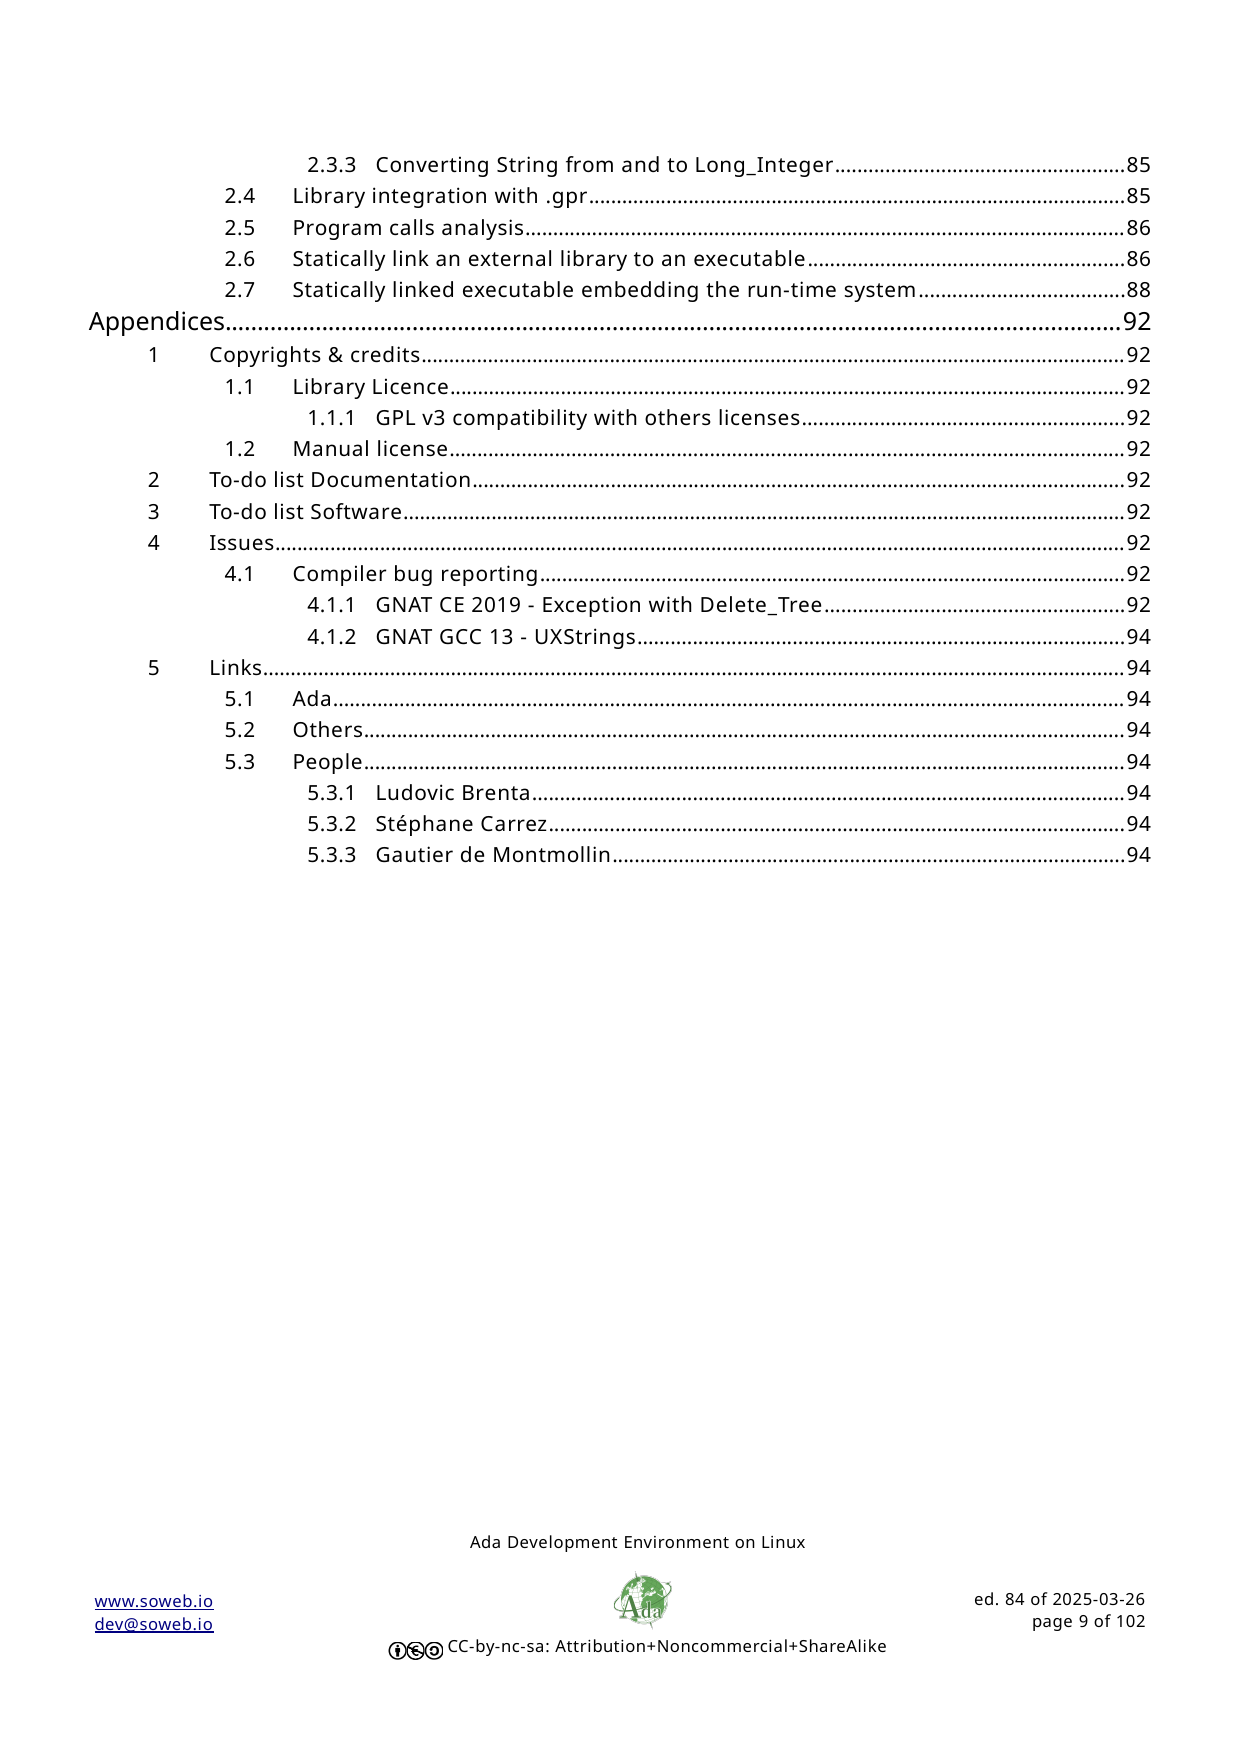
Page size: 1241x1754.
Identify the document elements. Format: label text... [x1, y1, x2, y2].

text 1.1.1 GPL v3 compatibility with others licenses 92 [307, 400, 1152, 432]
text 2.4 Library integration with .gpr 85 [224, 179, 1152, 210]
picture [613, 1571, 672, 1630]
text 5.1 Ada 94 [224, 682, 1152, 713]
text 2.7 Statically linked executable embedding the run-time system 88 [224, 273, 1152, 304]
text 4.1.1 GNAT CE 2019 - Exception with Delete_Tree 92 [307, 588, 1152, 619]
text 1.1 Library Licence 92 [224, 369, 1152, 400]
text 3 To-do list Software 92 [148, 494, 1152, 525]
text 5.3.3 Gautier de Montmollin 94 [307, 838, 1152, 869]
text 5.2 Others 94 [224, 713, 1152, 744]
text 5.3.2 Stéphane Carrez 94 [307, 807, 1152, 838]
text Appendices 92 [88, 304, 1152, 338]
text 2 To-do list Documentation 92 [148, 463, 1152, 494]
picture [388, 1642, 443, 1660]
text 1.2 Manual license 92 [224, 432, 1152, 463]
text 2.5 Program calls analysis 86 [224, 210, 1152, 241]
text 4.1 Compiler bug reporting 92 [224, 557, 1152, 588]
text 5.3 People 94 [224, 744, 1152, 775]
text 5 Links 94 [148, 650, 1152, 682]
text 5.3.1 Ludovic Brenta 94 [307, 775, 1152, 807]
text 2.6 Statically link an external library to an executable 86 [224, 241, 1152, 273]
text 4 Issues 92 [148, 525, 1152, 557]
text 4.1.2 GNAT GCC 13 - UXStrings 94 [307, 619, 1152, 650]
text 1 Copyrights & credits 92 [148, 338, 1152, 369]
text 2.3.3 Converting String from and to Long_Integer 85 [307, 148, 1152, 179]
